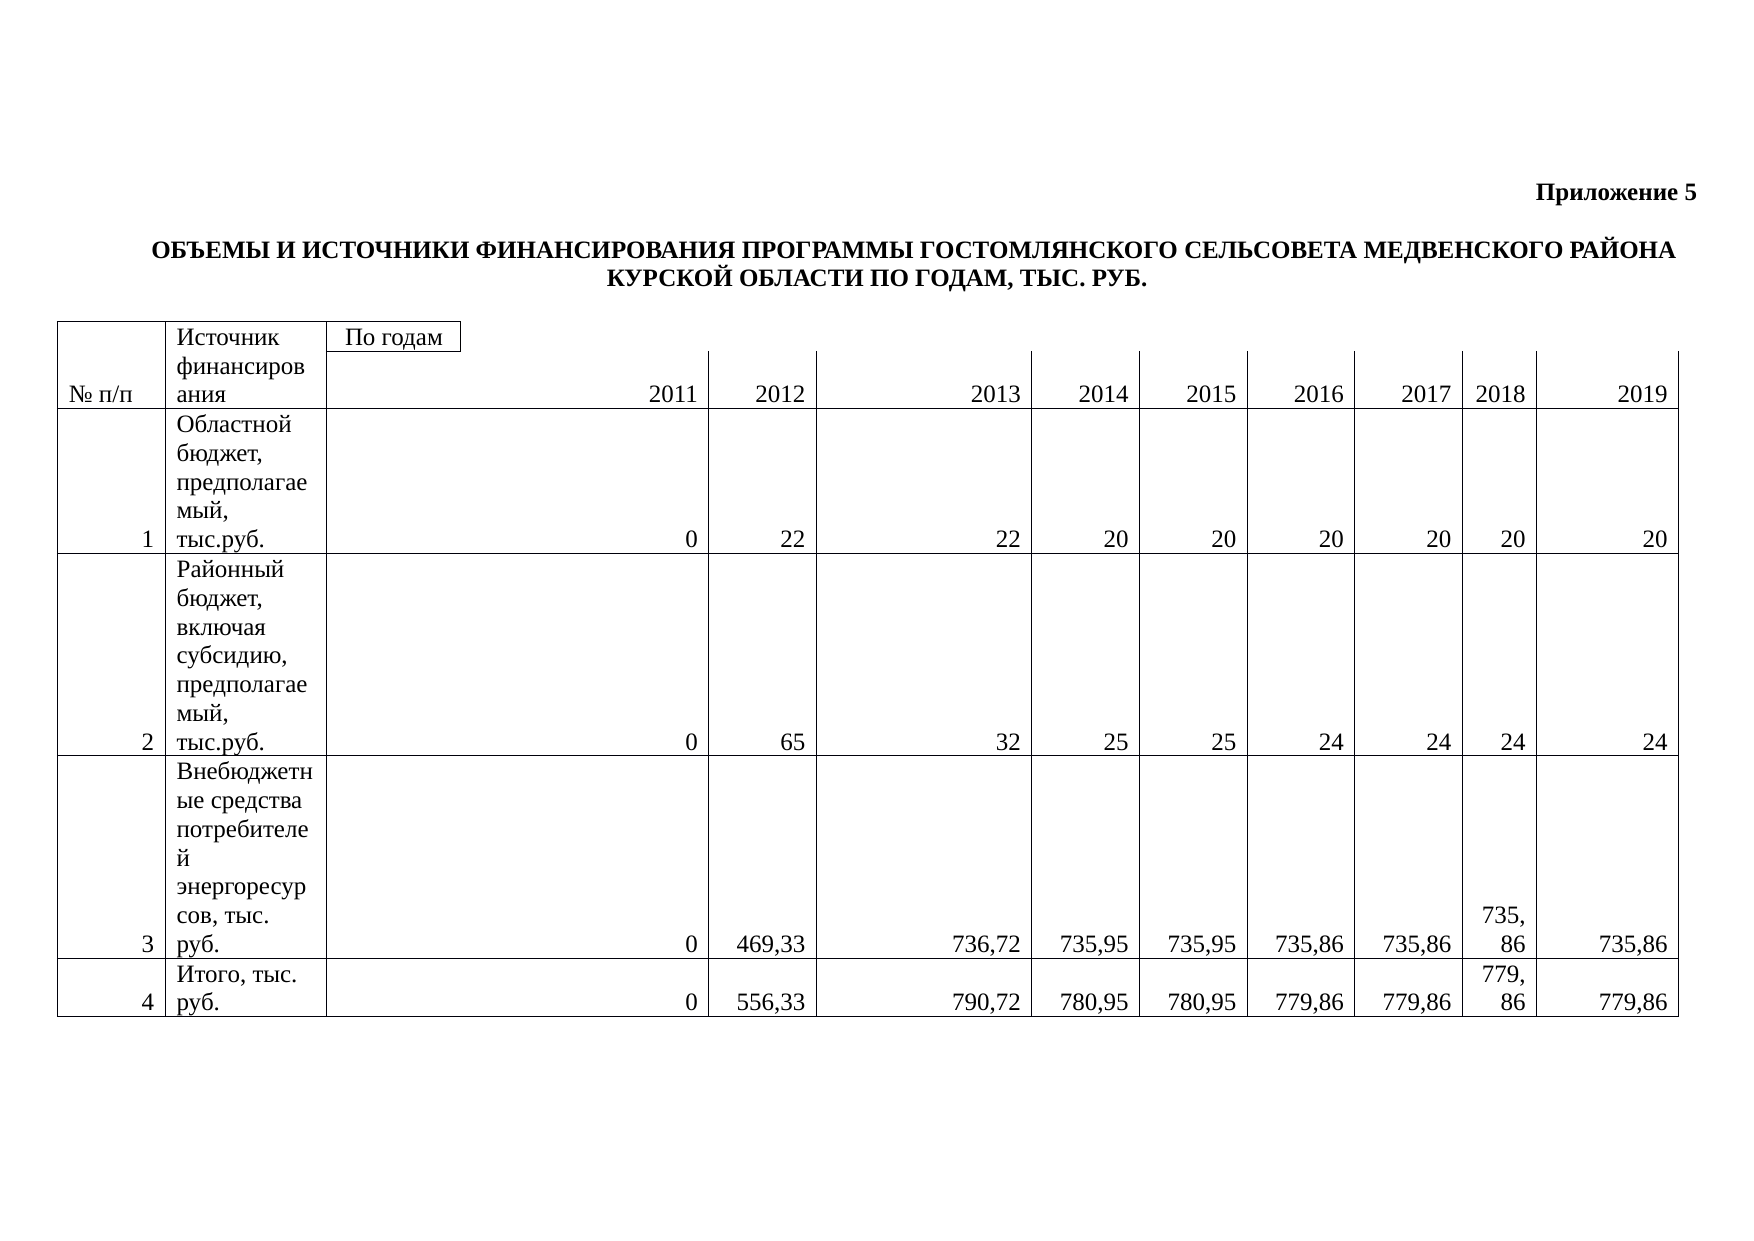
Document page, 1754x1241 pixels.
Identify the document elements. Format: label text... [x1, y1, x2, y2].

table_cell 2016 [1248, 351, 1354, 408]
table_cell Областной бюджет, предполагаемый, тыс.руб. [166, 409, 326, 553]
table_cell 556,33 [709, 959, 816, 1016]
table_cell 735,95 [1140, 756, 1247, 958]
table_cell 735,86 [1355, 756, 1462, 958]
table_cell 2011 [327, 351, 708, 408]
table_cell 779,86 [1355, 959, 1462, 1016]
table_cell Внебюджетные средства потребителей энергоресурсов, тыс. руб. [166, 756, 326, 958]
text Приложение 5 [59, 177, 1697, 206]
table_cell 1 [58, 409, 165, 553]
table_cell Районный бюджет, включая субсидию, предполагаемый, тыс.руб. [166, 554, 326, 755]
table_cell 2013 [817, 351, 1031, 408]
table_cell 20 [1032, 409, 1139, 553]
table_cell 25 [1140, 554, 1247, 755]
table_cell 2012 [709, 351, 816, 408]
table_header [461, 321, 1678, 351]
table_cell 20 [1248, 409, 1354, 553]
table_header № п/п [58, 322, 165, 408]
table_cell 20 [1463, 409, 1536, 553]
table_cell 22 [709, 409, 816, 553]
table_cell 735,86 [1537, 756, 1678, 958]
table_cell 736,72 [817, 756, 1031, 958]
table_cell 24 [1248, 554, 1354, 755]
table_cell 2015 [1140, 351, 1247, 408]
table_cell 790,72 [817, 959, 1031, 1016]
table_cell 24 [1537, 554, 1678, 755]
table_cell 20 [1537, 409, 1678, 553]
table_cell 0 [327, 959, 708, 1016]
table_cell 24 [1355, 554, 1462, 755]
table_cell 4 [58, 959, 165, 1016]
table_cell 779,86 [1463, 959, 1536, 1016]
table_cell 22 [817, 409, 1031, 553]
table_cell 24 [1463, 554, 1536, 755]
text ОБЪЕМЫ И ИСТОЧНИКИ ФИНАНСИРОВАНИЯ ПРОГРАММЫ ГОСТОМЛЯНСКОГО СЕЛЬСОВЕТА МЕДВЕНСКОГО РАЙОНА КУРСКОЙ ОБЛАСТИ ПО ГОДАМ, ТЫС. РУБ. [59, 235, 1695, 292]
table_cell 0 [327, 554, 708, 755]
table_cell 735,86 [1463, 756, 1536, 958]
table_cell 735,95 [1032, 756, 1139, 958]
table_cell 469,33 [709, 756, 816, 958]
table_cell 20 [1140, 409, 1247, 553]
table_cell 0 [327, 409, 708, 553]
table_cell 735,86 [1248, 756, 1354, 958]
table_cell 0 [327, 756, 708, 958]
table_cell 779,86 [1248, 959, 1354, 1016]
table_header Источник финансирования [166, 322, 326, 408]
table_cell 20 [1355, 409, 1462, 553]
table_cell 2017 [1355, 351, 1462, 408]
table_header По годам [327, 322, 460, 351]
table_cell 2018 [1463, 351, 1536, 408]
table_cell 3 [58, 756, 165, 958]
table_cell 25 [1032, 554, 1139, 755]
table_cell 32 [817, 554, 1031, 755]
table_cell 2019 [1537, 351, 1678, 408]
table_cell Итого, тыс. руб. [166, 959, 326, 1016]
table_cell 65 [709, 554, 816, 755]
table_cell 2014 [1032, 351, 1139, 408]
table_cell 2 [58, 554, 165, 755]
table_cell 779,86 [1537, 959, 1678, 1016]
table_cell 780,95 [1140, 959, 1247, 1016]
table_cell 780,95 [1032, 959, 1139, 1016]
